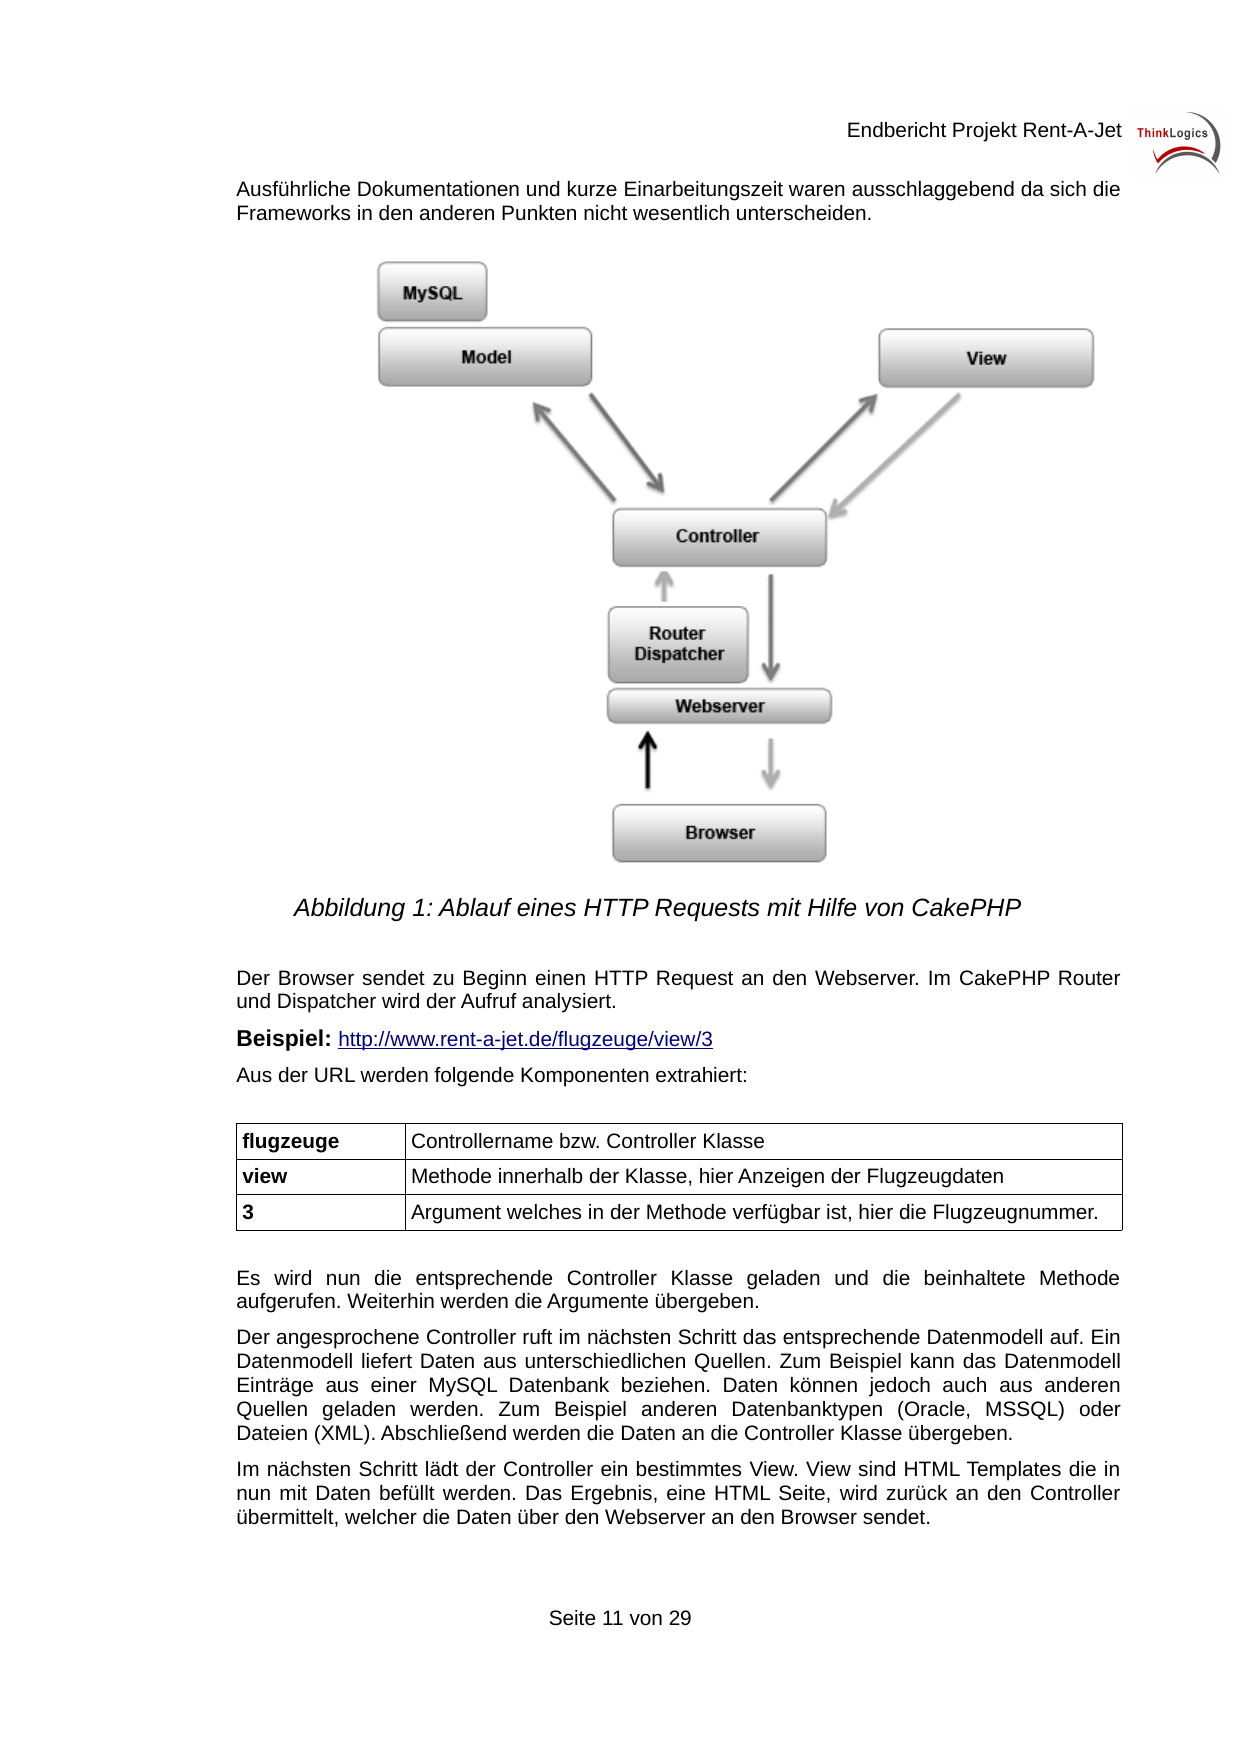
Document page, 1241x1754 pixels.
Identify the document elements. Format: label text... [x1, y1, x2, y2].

table_cell 3 [237, 1195, 405, 1229]
table_cell Argument welches in der Methode verfügbar ist, hier die Flugzeugnummer. [406, 1195, 1122, 1229]
text Im nächsten Schritt lädt der Controller ein bestimmtes View. View sind HTML Templates die in nun mit Daten befüllt werden. Das Ergebnis, eine HTML Seite, wird zurück an den Controller übermittelt, welcher die Daten über den Webserver an den Browser sendet. [236, 1457, 1122, 1528]
table_header flugzeuge [237, 1124, 405, 1158]
table_cell view [237, 1160, 405, 1194]
text Es wird nun die entsprechende Controller Klasse geladen und die beinhaltete Methode aufgerufen. Weiterhin werden die Argumente übergeben. [236, 1265, 1122, 1313]
table_header Controllername bzw. Controller Klasse [406, 1124, 1122, 1158]
text Aus der URL werden folgende Komponenten extrahiert: [236, 1063, 1122, 1087]
text Abbildung 1: Ablauf eines HTTP Requests mit Hilfe von CakePHP [294, 893, 1122, 921]
text Der Browser sendet zu Beginn einen HTTP Request an den Webserver. Im CakePHP Router und Dispatcher wird der Aufruf analysiert. [236, 965, 1122, 1013]
text Der angesprochene Controller ruft im nächsten Schritt das entsprechende Datenmodell auf. Ein Datenmodell liefert Daten aus unterschiedlichen Quellen. Zum Beispiel kann das Datenmodell Einträge aus einer MySQL Datenbank beziehen. Daten können jedoch auch aus anderen Quellen geladen werden. Zum Beispiel anderen Datenbanktypen (Oracle, MSSQL) oder Dateien (XML). Abschließend werden die Daten an die Controller Klasse übergeben. [236, 1325, 1122, 1445]
text Ausführliche Dokumentationen und kurze Einarbeitungszeit waren ausschlaggebend da sich die Frameworks in den anderen Punkten nicht wesentlich unterscheiden. [236, 177, 1122, 225]
picture [351, 237, 1122, 893]
table_cell Methode innerhalb der Klasse, hier Anzeigen der Flugzeugdaten [406, 1160, 1122, 1194]
text Beispiel: http://www.rent-a-jet.de/flugzeuge/view/3 [236, 1025, 1122, 1051]
picture [1130, 107, 1230, 178]
